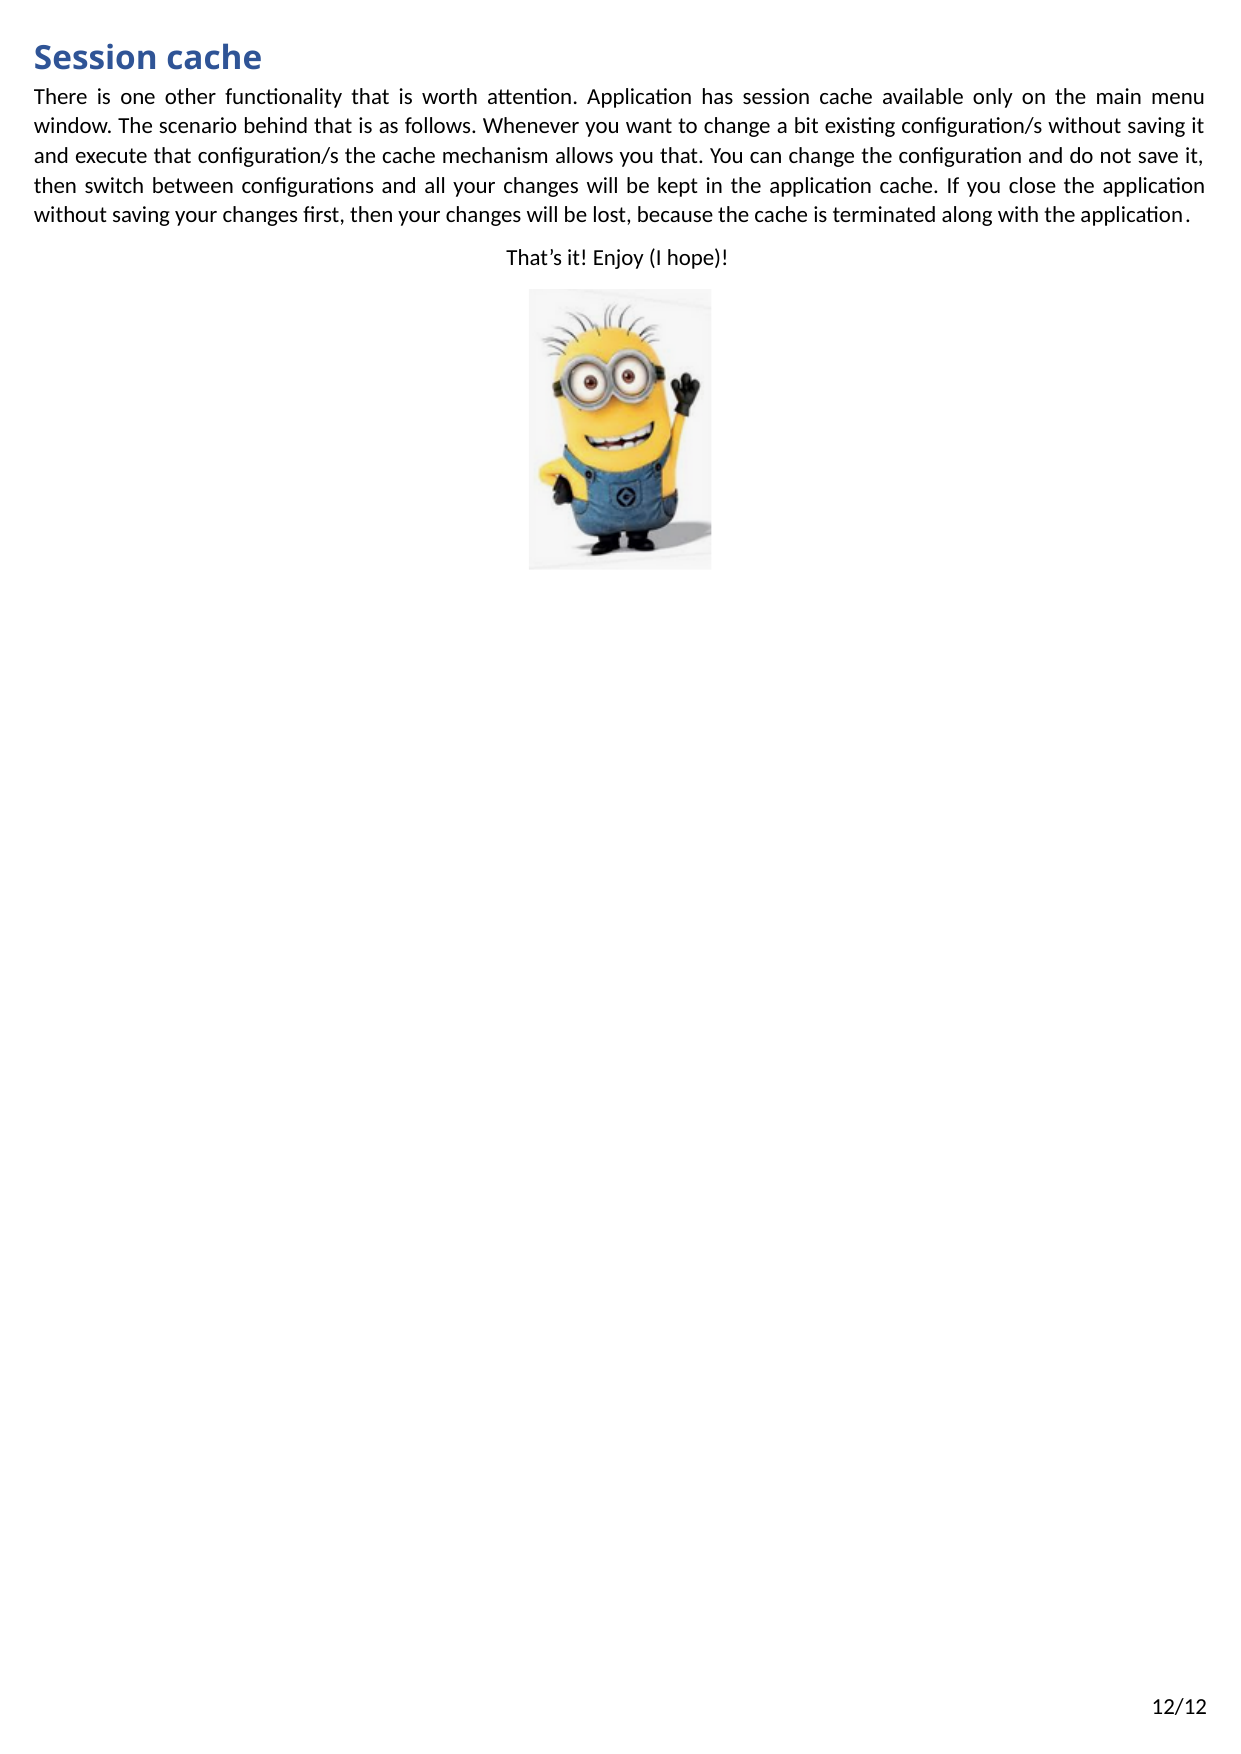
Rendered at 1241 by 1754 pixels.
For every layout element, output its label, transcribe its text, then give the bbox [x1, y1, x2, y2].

text That’s it! Enjoy (I hope)! [34, 243, 1207, 271]
picture [528, 289, 712, 576]
subtitle Session cache [34, 34, 1207, 79]
text There is one other functionality that is worth attention. Application has session cache available only on the main menu window. The scenario behind that is as follows. Whenever you want to change a bit existing configuration/s without saving it and execute that configuration/s the cache mechanism allows you that. You can change the configuration and do not save it, then switch between configurations and all your changes will be kept in the application cache. If you close the application without saving your changes first, then your changes will be lost, because the cache is terminated along with the application. [34, 82, 1207, 228]
